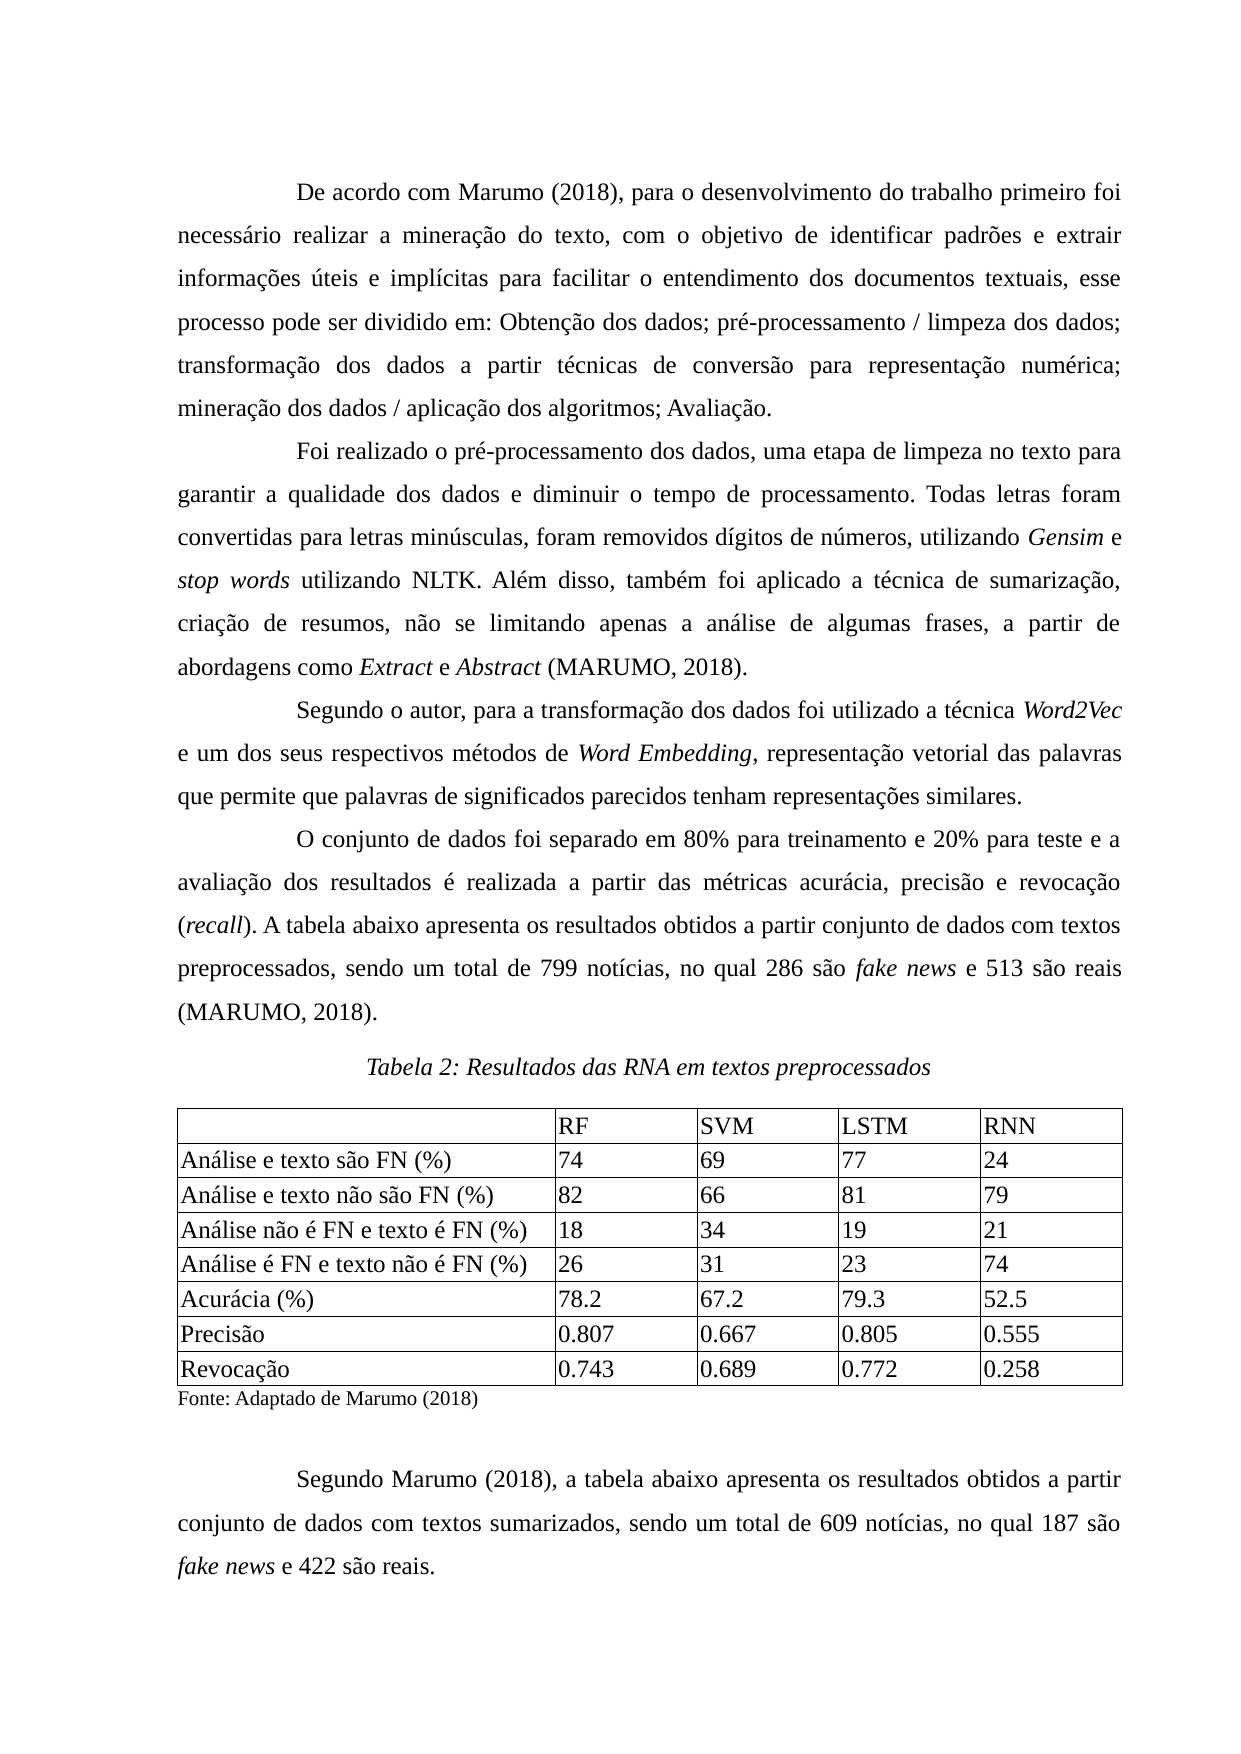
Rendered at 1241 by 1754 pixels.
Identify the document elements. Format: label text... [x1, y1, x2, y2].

table_cell 67.2 [698, 1282, 838, 1316]
table_cell 69 [698, 1144, 838, 1177]
table_cell 0.667 [698, 1317, 838, 1351]
table_cell Acurácia (%) [178, 1282, 555, 1316]
table_cell Análise e texto são FN (%) [178, 1144, 555, 1177]
table_cell 77 [839, 1144, 980, 1177]
table_cell 18 [556, 1213, 697, 1247]
table_cell 0.807 [556, 1317, 697, 1351]
text Fonte: Adaptado de Marumo (2018) [177, 1386, 1122, 1409]
table_cell Análise é FN e texto não é FN (%) [178, 1248, 555, 1281]
table_header [178, 1109, 555, 1142]
text Foi realizado o pré-processamento dos dados, uma etapa de limpeza no texto para garantir a qualidade dos dados e diminuir o tempo de processamento. Todas letras foram convertidas para letras minúsculas, foram removidos dígitos de números, utilizando Gensim e stop words utilizando NLTK. Além disso, também foi aplicado a técnica de sumarização, criação de resumos, não se limitando apenas a análise de algumas frases, a partir de abordagens como Extract e Abstract (MARUMO, 2018). [177, 436, 1122, 680]
table_cell 0.555 [981, 1317, 1122, 1351]
text O conjunto de dados foi separado em 80% para treinamento e 20% para teste e a avaliação dos resultados é realizada a partir das métricas acurácia, precisão e revocação (recall). A tabela abaixo apresenta os resultados obtidos a partir conjunto de dados com textos preprocessados, sendo um total de 799 notícias, no qual 286 são fake news e 513 são reais (MARUMO, 2018). [177, 824, 1122, 1025]
table_cell 79.3 [839, 1282, 980, 1316]
table_cell 0.772 [839, 1352, 980, 1385]
table_header RF [556, 1109, 697, 1142]
table_cell 31 [698, 1248, 838, 1281]
table_cell 26 [556, 1248, 697, 1281]
table_cell 81 [839, 1178, 980, 1212]
table_header SVM [698, 1109, 838, 1142]
table_cell Revocação [178, 1352, 555, 1385]
table_cell 52.5 [981, 1282, 1122, 1316]
table_cell 82 [556, 1178, 697, 1212]
table_cell 19 [839, 1213, 980, 1247]
table_cell Análise não é FN e texto é FN (%) [178, 1213, 555, 1247]
table_cell 24 [981, 1144, 1122, 1177]
table_cell 34 [698, 1213, 838, 1247]
table_cell 0.258 [981, 1352, 1122, 1385]
table_cell 0.689 [698, 1352, 838, 1385]
text Segundo o autor, para a transformação dos dados foi utilizado a técnica Word2Vec e um dos seus respectivos métodos de Word Embedding, representação vetorial das palavras que permite que palavras de significados parecidos tenham representações similares. [177, 695, 1122, 810]
table_cell 23 [839, 1248, 980, 1281]
table_cell 78.2 [556, 1282, 697, 1316]
table_cell 79 [981, 1178, 1122, 1212]
table_cell 0.743 [556, 1352, 697, 1385]
table_cell 74 [556, 1144, 697, 1177]
text Tabela 2: Resultados das RNA em textos preprocessados [177, 1052, 1122, 1081]
table_cell Análise e texto não são FN (%) [178, 1178, 555, 1212]
table_cell 66 [698, 1178, 838, 1212]
table_cell 0.805 [839, 1317, 980, 1351]
table_header LSTM [839, 1109, 980, 1142]
text De acordo com Marumo (2018), para o desenvolvimento do trabalho primeiro foi necessário realizar a mineração do texto, com o objetivo de identificar padrões e extrair informações úteis e implícitas para facilitar o entendimento dos documentos textuais, esse processo pode ser dividido em: Obtenção dos dados; pré-processamento / limpeza dos dados; transformação dos dados a partir técnicas de conversão para representação numérica; mineração dos dados / aplicação dos algoritmos; Avaliação. [177, 177, 1122, 422]
table_cell 21 [981, 1213, 1122, 1247]
text Segundo Marumo (2018), a tabela abaixo apresenta os resultados obtidos a partir conjunto de dados com textos sumarizados, sendo um total de 609 notícias, no qual 187 são fake news e 422 são reais. [177, 1464, 1122, 1579]
table_cell Precisão [178, 1317, 555, 1351]
table_cell 74 [981, 1248, 1122, 1281]
table_header RNN [981, 1109, 1122, 1142]
